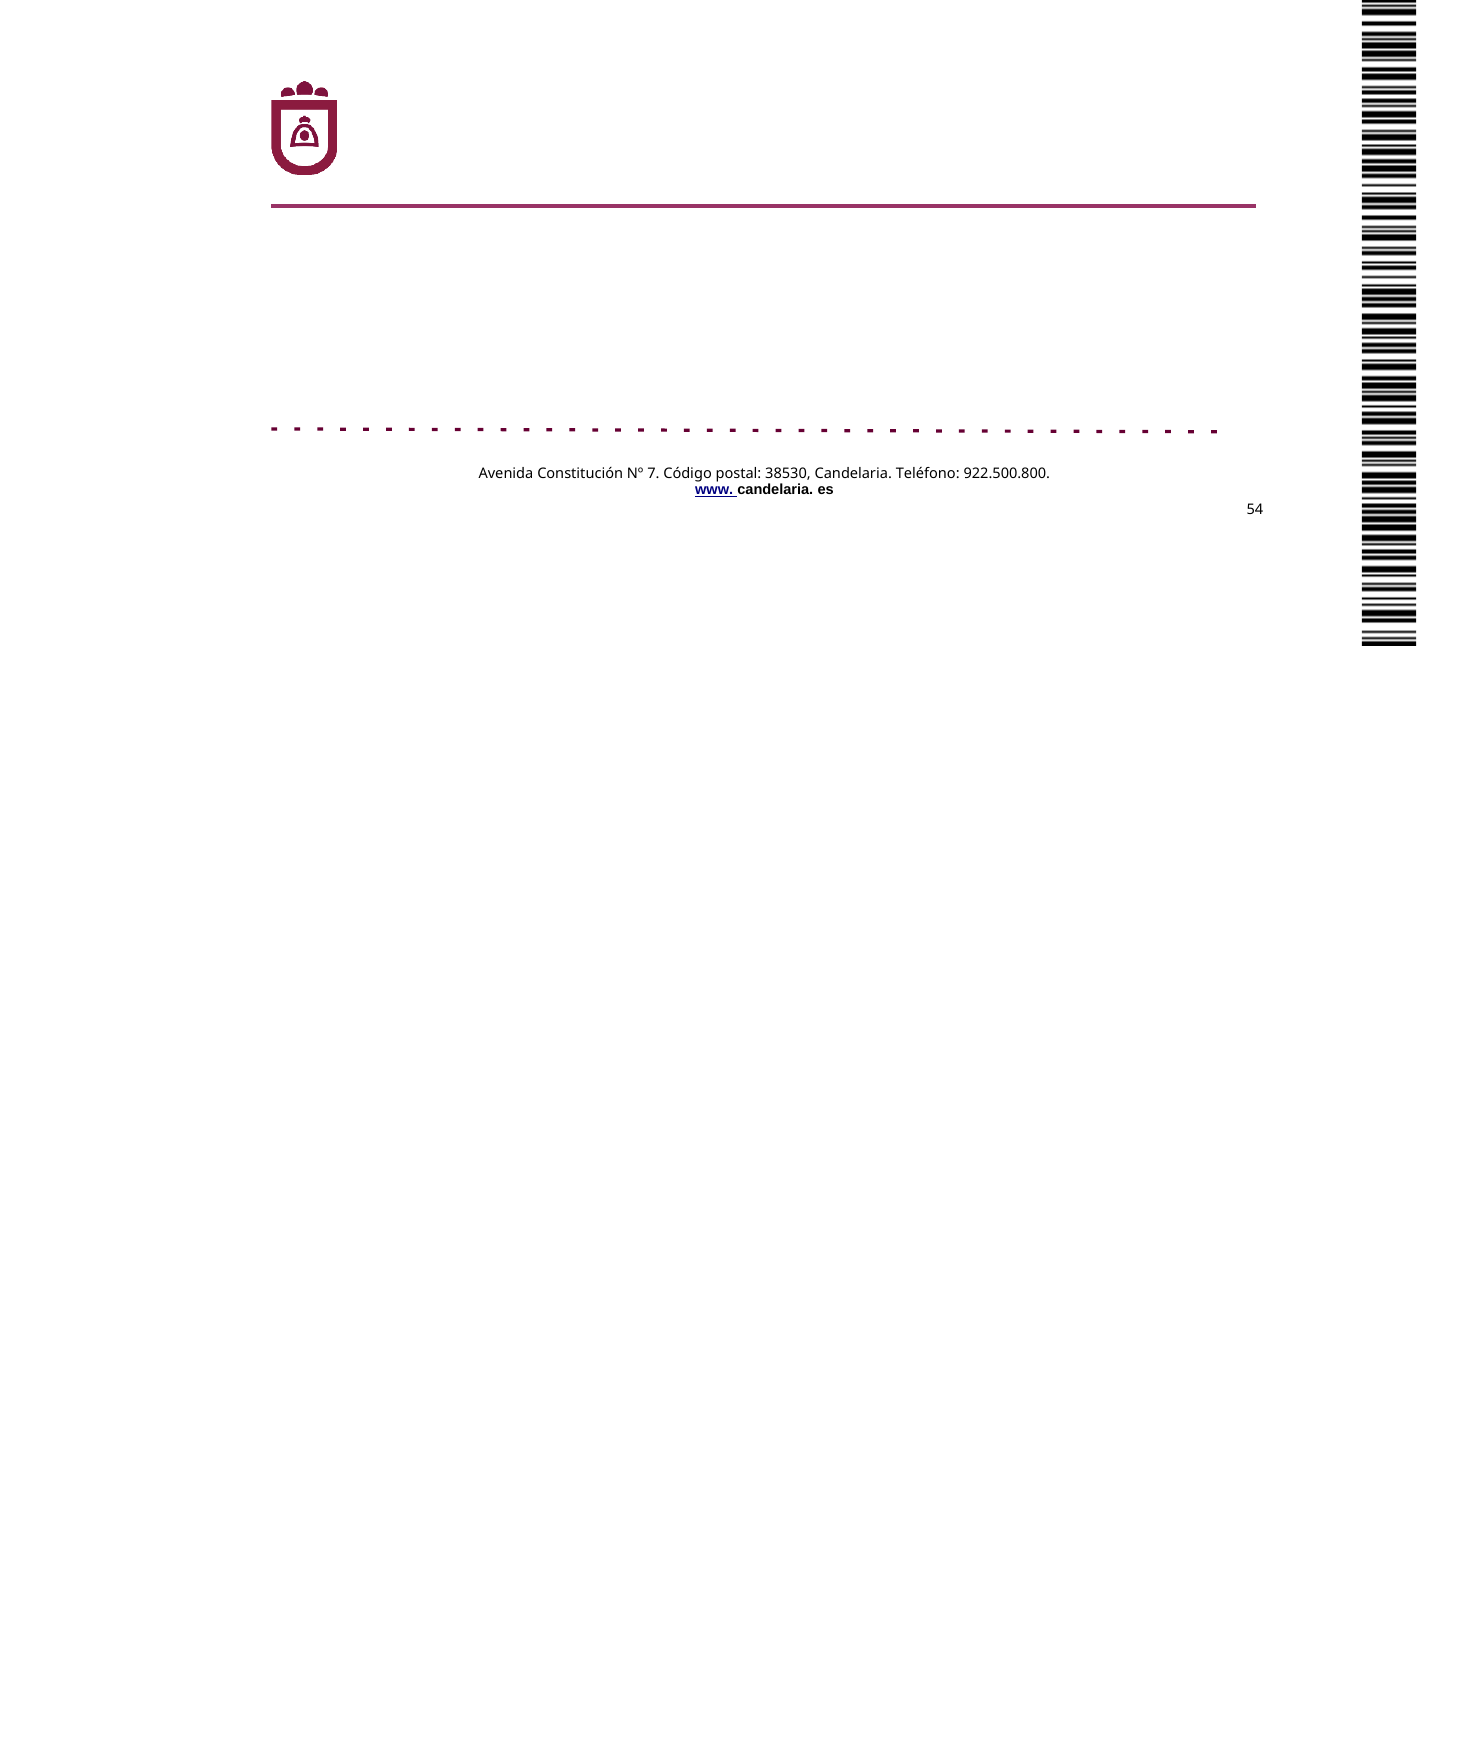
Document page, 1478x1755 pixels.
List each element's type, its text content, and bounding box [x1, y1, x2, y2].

text 54 [37, 499, 1263, 519]
text www. candelaria. es [376, 481, 1152, 498]
text Avenida Constitución Nº 7. Código postal: 38530, Candelaria. Teléfono: 922.500.800. [376, 465, 1152, 481]
